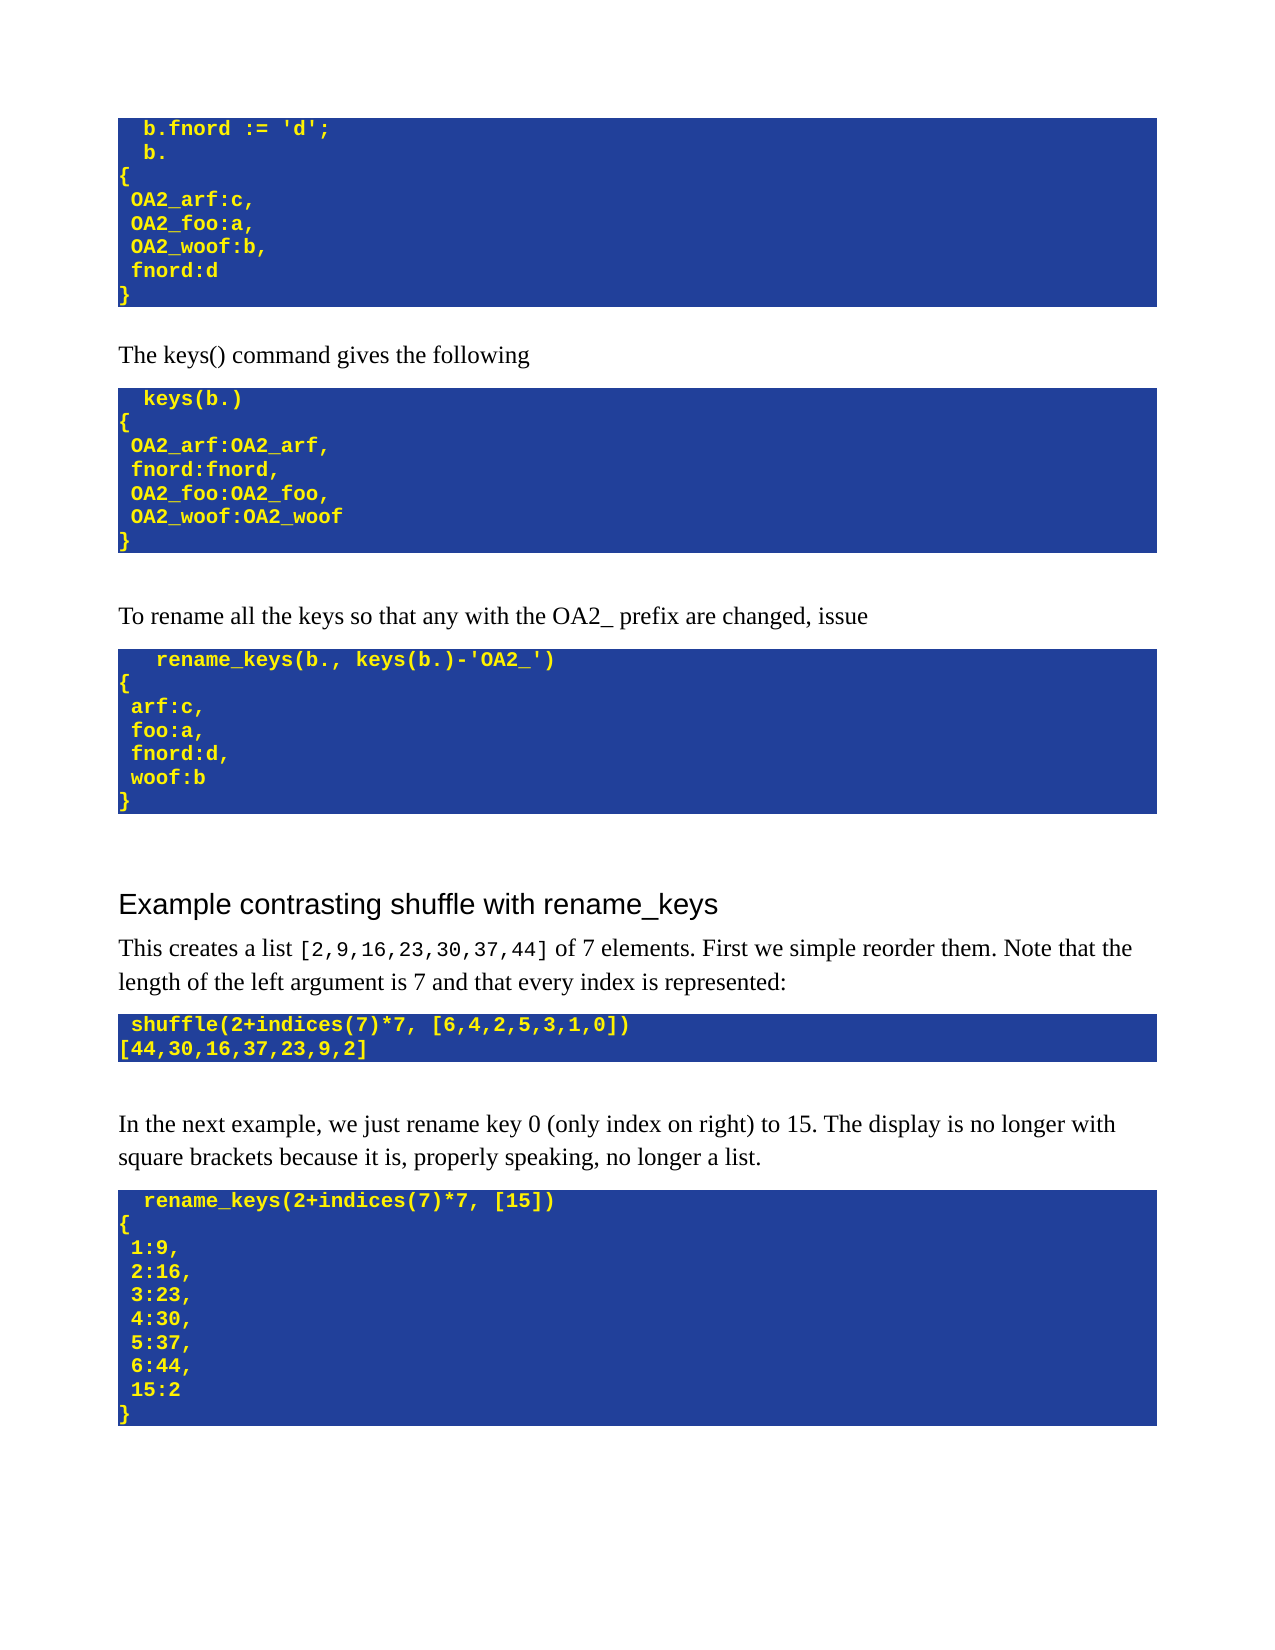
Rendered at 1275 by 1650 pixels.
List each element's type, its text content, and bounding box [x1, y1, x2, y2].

subtitle Example contrasting shuffle with rename_keys [118, 887, 1157, 920]
text 2:16, [118, 1261, 1157, 1284]
text 3:23, [118, 1284, 1157, 1308]
text 1:9, [118, 1237, 1157, 1261]
text woof:b [118, 767, 1157, 791]
text The keys() command gives the following [118, 307, 1157, 369]
text In the next example, we just rename key 0 (only index on right) to 15. The display is no longer with square brackets because it is, properly speaking, no longer a list. [118, 1109, 1157, 1171]
text { [118, 412, 1157, 435]
text OA2_arf:c, [118, 189, 1157, 213]
text 4:30, [118, 1308, 1157, 1332]
text OA2_woof:OA2_woof [118, 506, 1157, 530]
text b.fnord := 'd'; [118, 118, 1157, 142]
text 15:2 [118, 1379, 1157, 1403]
text To rename all the keys so that any with the OA2_ prefix are changed, issue [118, 601, 1157, 630]
text [44,30,16,37,23,9,2] [118, 1038, 1157, 1062]
text } [118, 791, 1157, 814]
text OA2_arf:OA2_arf, [118, 435, 1157, 459]
text { [118, 672, 1157, 696]
text arf:c, [118, 696, 1157, 719]
text fnord:d, [118, 743, 1157, 767]
text OA2_woof:b, [118, 236, 1157, 260]
text rename_keys(2+indices(7)*7, [15]) [118, 1190, 1157, 1213]
text { [118, 165, 1157, 189]
text rename_keys(b., keys(b.)-'OA2_') [118, 649, 1157, 672]
text keys(b.) [118, 388, 1157, 412]
text fnord:fnord, [118, 459, 1157, 482]
text 5:37, [118, 1332, 1157, 1355]
text } [118, 284, 1157, 307]
text 6:44, [118, 1355, 1157, 1379]
text foo:a, [118, 719, 1157, 743]
text } [118, 1403, 1157, 1426]
text This creates a list [2,9,16,23,30,37,44] of 7 elements. First we simple reorder them. Note that the length of the left argument is 7 and that every index is represented: [118, 933, 1157, 995]
text { [118, 1213, 1157, 1237]
text } [118, 530, 1157, 553]
text fnord:d [118, 260, 1157, 284]
text OA2_foo:a, [118, 213, 1157, 236]
text shuffle(2+indices(7)*7, [6,4,2,5,3,1,0]) [118, 1014, 1157, 1038]
text b. [118, 142, 1157, 165]
text OA2_foo:OA2_foo, [118, 482, 1157, 506]
